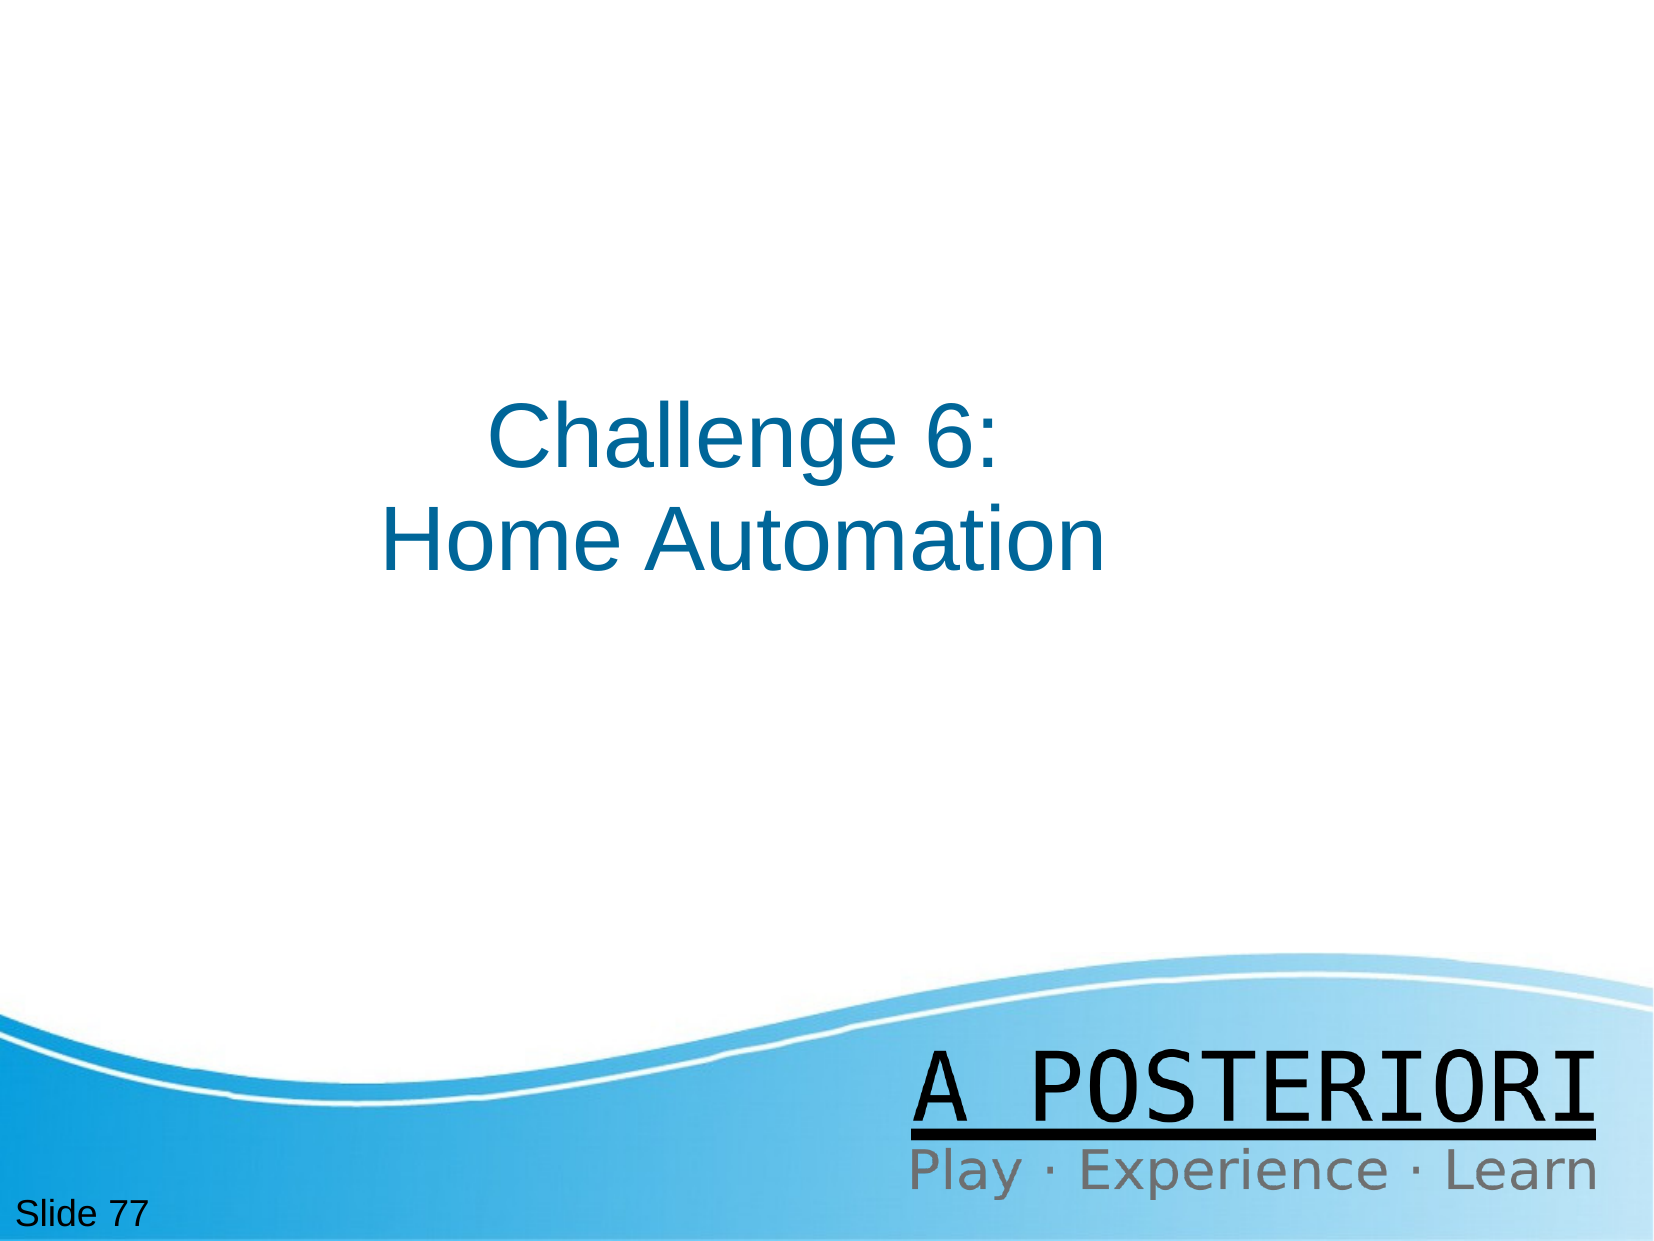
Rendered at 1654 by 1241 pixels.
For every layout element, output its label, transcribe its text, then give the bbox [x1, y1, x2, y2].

picture [85, 1053, 95, 1059]
picture [0, 952, 1654, 1241]
title Challenge 6: Home Automation [0, 384, 1489, 592]
